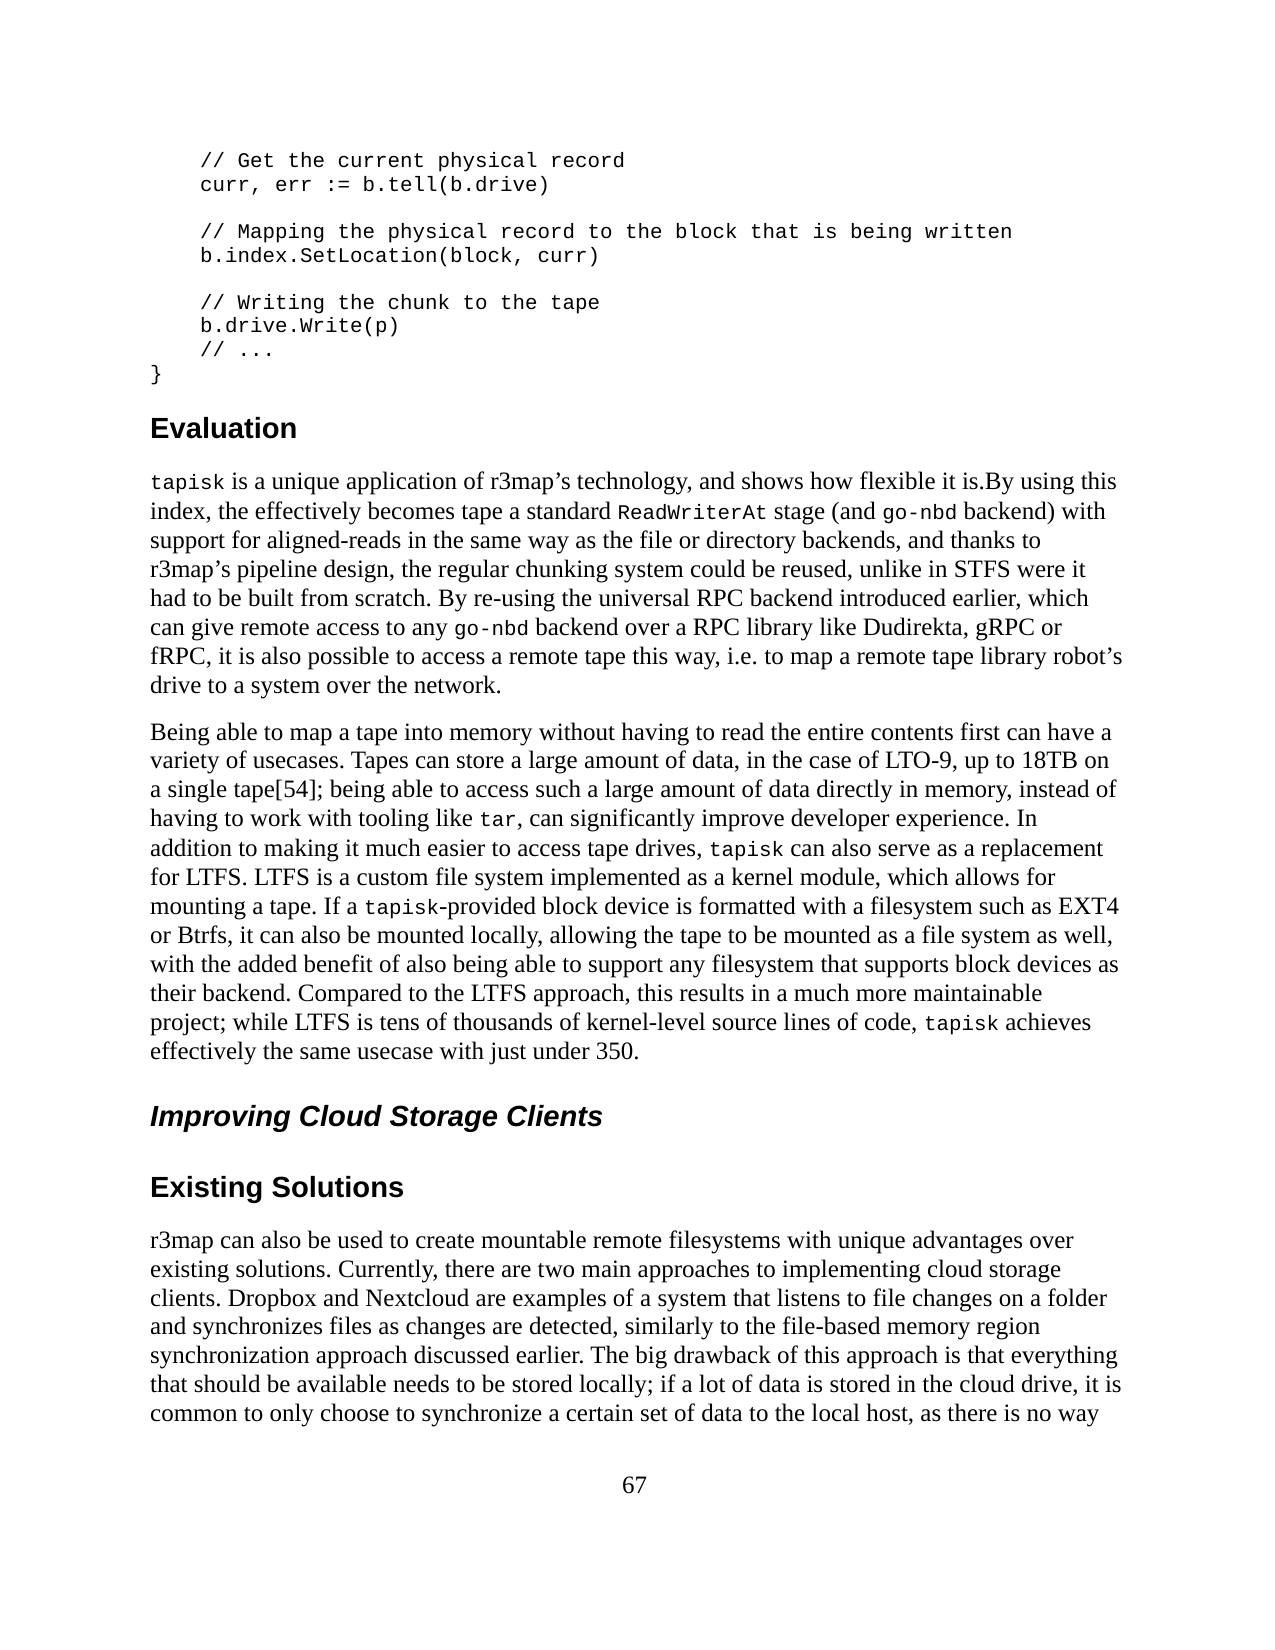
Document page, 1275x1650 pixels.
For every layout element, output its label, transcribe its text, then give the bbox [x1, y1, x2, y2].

text Being able to map a tape into memory without having to read the entire contents first can have a variety of usecases. Tapes can store a large amount of data, in the case of LTO-9, up to 18TB on a single tape[54]; being able to access such a large amount of data directly in memory, instead of having to work with tooling like tar, can significantly improve developer experience. In addition to making it much easier to access tape drives, tapisk can also serve as a replacement for LTFS. LTFS is a custom file system implemented as a kernel module, which allows for mounting a tape. If a tapisk-provided block device is formatted with a filesystem such as EXT4 or Btrfs, it can also be mounted locally, allowing the tape to be mounted as a file system as well, with the added benefit of also being able to support any filesystem that supports block devices as their backend. Compared to the LTFS approach, this results in a much more maintainable project; while LTFS is tens of thousands of kernel-level source lines of code, tapisk achieves effectively the same usecase with just under 350. [150, 717, 1125, 1065]
subtitle Improving Cloud Storage Clients [150, 1099, 1125, 1133]
text // Get the current physical record [150, 150, 1125, 174]
text // Mapping the physical record to the block that is being written [150, 221, 1125, 244]
text // Writing the chunk to the tape [150, 292, 1125, 316]
text r3map can also be used to create mountable remote filesystems with unique advantages over existing solutions. Currently, there are two main approaches to implementing cloud storage clients. Dropbox and Nextcloud are examples of a system that listens to file changes on a folder and synchronizes files as changes are detected, similarly to the file-based memory region synchronization approach discussed earlier. The big drawback of this approach is that everything that should be available needs to be stored locally; if a lot of data is stored in the cloud drive, it is common to only choose to synchronize a certain set of data to the local host, as there is no way [150, 1225, 1125, 1426]
text } [150, 363, 1125, 386]
text b.drive.Write(p) [150, 316, 1125, 339]
text b.index.SetLocation(block, curr) [150, 244, 1125, 268]
text curr, err := b.tell(b.drive) [150, 174, 1125, 197]
text tapisk is a unique application of r3map’s technology, and shows how flexible it is.By using this index, the effectively becomes tape a standard ReadWriterAt stage (and go-nbd backend) with support for aligned-reads in the same way as the file or directory backends, and thanks to r3map’s pipeline design, the regular chunking system could be reused, unlike in STFS were it had to be built from scratch. By re-using the universal RPC backend introduced earlier, which can give remote access to any go-nbd backend over a RPC library like Dudirekta, gRPC or fRPC, it is also possible to access a remote tape this way, i.e. to map a remote tape library robot’s drive to a system over the network. [150, 466, 1125, 699]
subtitle Evaluation [150, 411, 1125, 445]
subtitle Existing Solutions [150, 1170, 1125, 1204]
text // ... [150, 339, 1125, 363]
